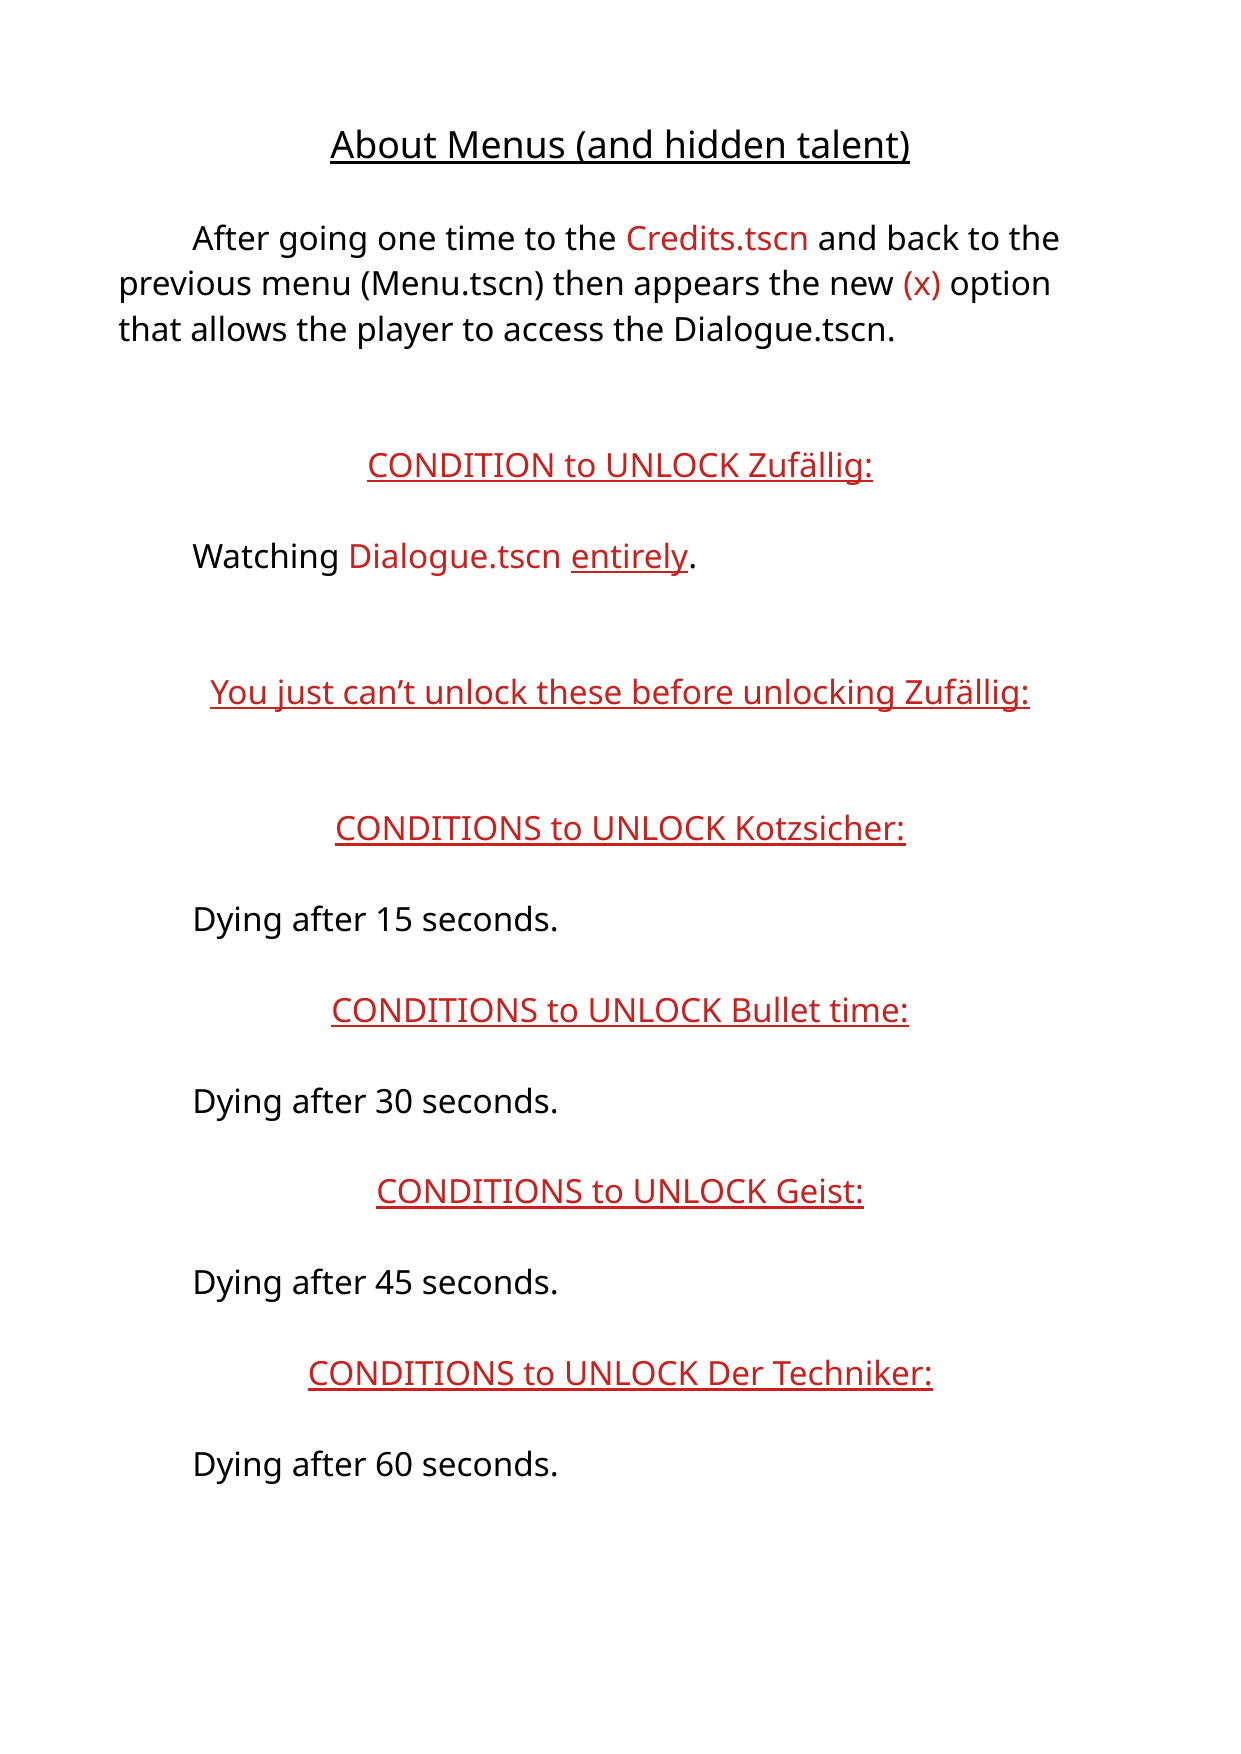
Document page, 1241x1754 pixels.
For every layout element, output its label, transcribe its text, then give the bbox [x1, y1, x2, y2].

text CONDITIONS to UNLOCK Kotzsicher: [118, 805, 1122, 850]
text Dying after 60 seconds. [118, 1441, 1122, 1486]
text CONDITION to UNLOCK Zufällig: [118, 442, 1122, 487]
text After going one time to the Credits.tscn and back to the previous menu (Menu.tscn) then appears the new (x) option that allows the player to access the Dialogue.tscn. [118, 214, 1122, 351]
text You just can’t unlock these before unlocking Zufällig: [118, 669, 1122, 714]
text Dying after 15 seconds. [118, 896, 1122, 941]
text CONDITIONS to UNLOCK Geist: [118, 1168, 1122, 1214]
text Watching Dialogue.tscn entirely. [118, 532, 1122, 578]
text CONDITIONS to UNLOCK Der Techniker: [118, 1350, 1122, 1395]
text About Menus (and hidden talent) [118, 118, 1122, 169]
text CONDITIONS to UNLOCK Bullet time: [118, 987, 1122, 1032]
text Dying after 30 seconds. [118, 1077, 1122, 1123]
text Dying after 45 seconds. [118, 1259, 1122, 1304]
